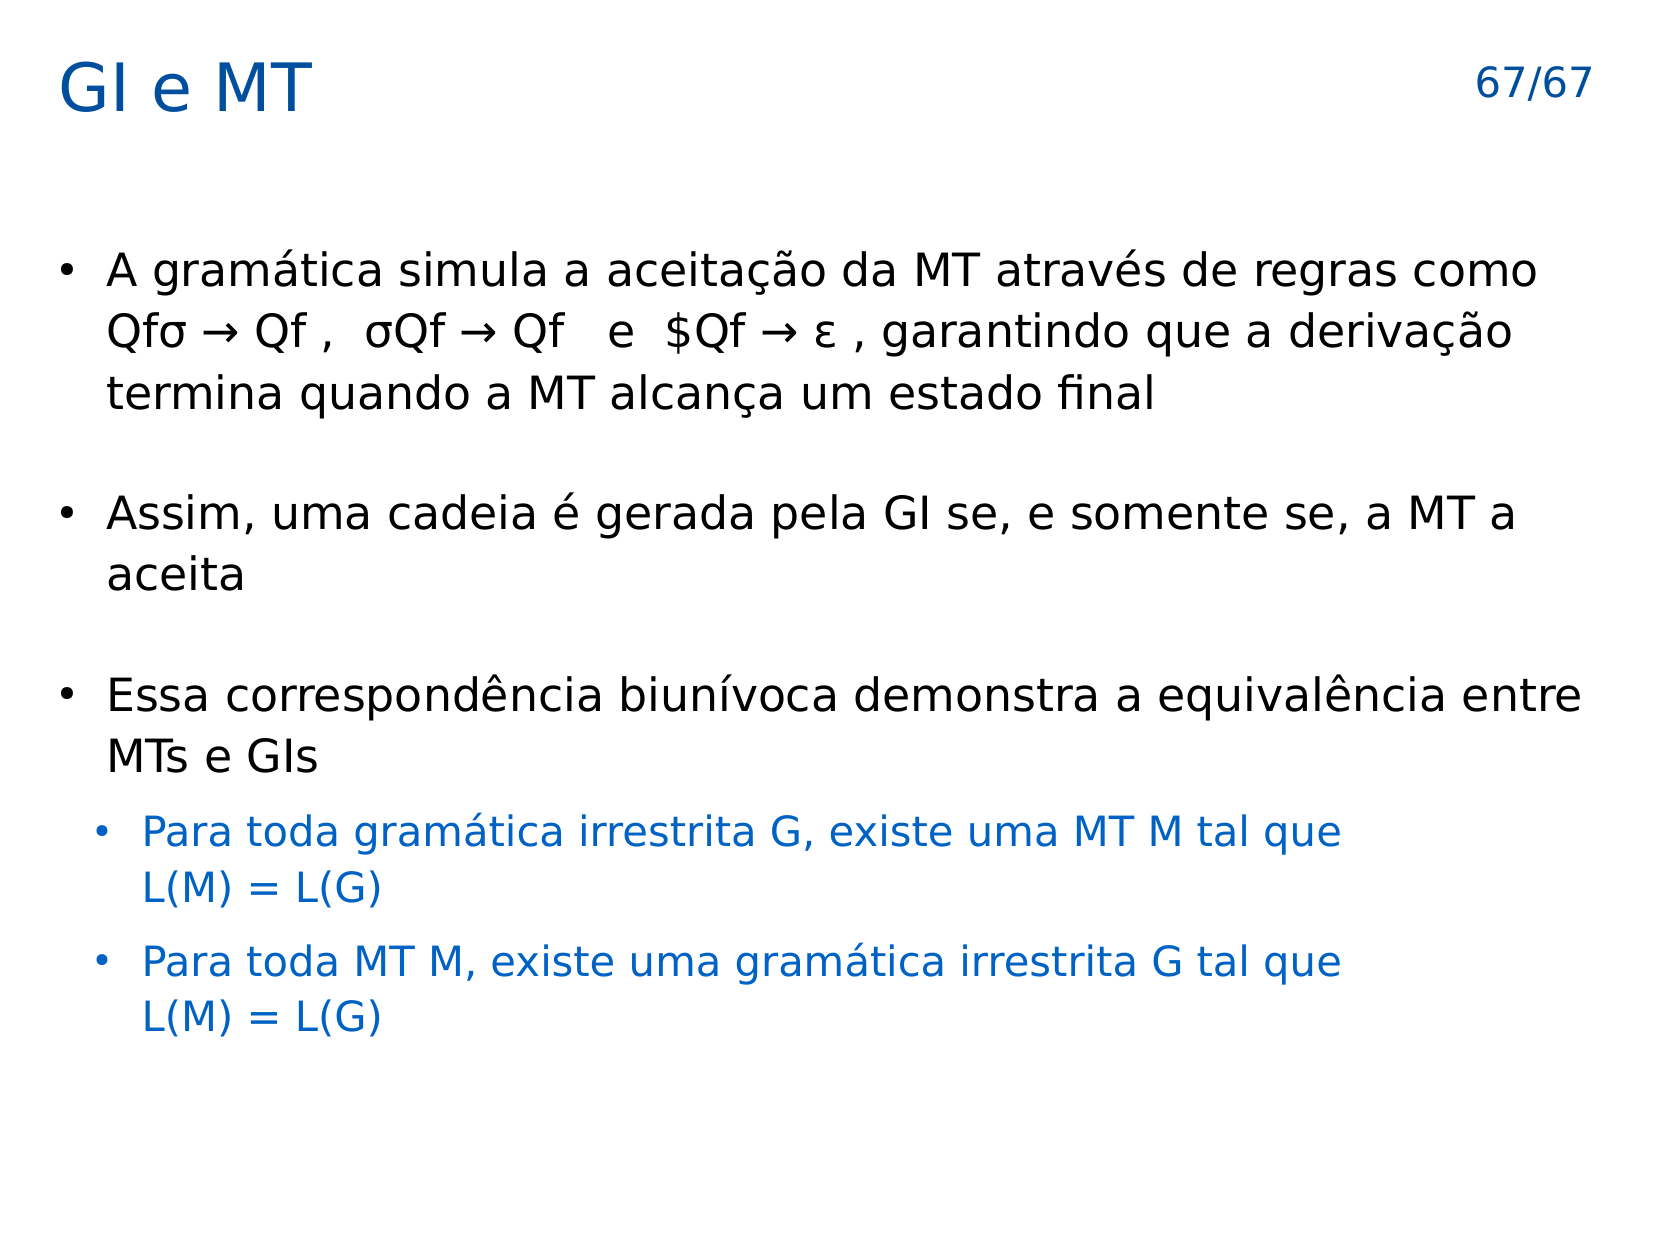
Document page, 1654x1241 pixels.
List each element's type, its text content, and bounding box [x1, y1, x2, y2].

title GI e MT [59, 29, 1625, 148]
list A gramática simula a aceitação da MT através de regras como Qfσ → Qf , σQf → Qf e $Qf → ε , garantindo que a derivação termina quando a MT alcança um estado final Assim, uma cadeia é gerada pela GI se, e somente se, a MT a aceita Essa correspondência biunívoca demonstra a equivalência entre MTs e GIs Para toda gramática irrestrita G, existe uma MT M tal que L(M) = L(G) Para toda MT M, existe uma gramática irrestrita G tal que L(M) = L(G) [59, 236, 1595, 1211]
